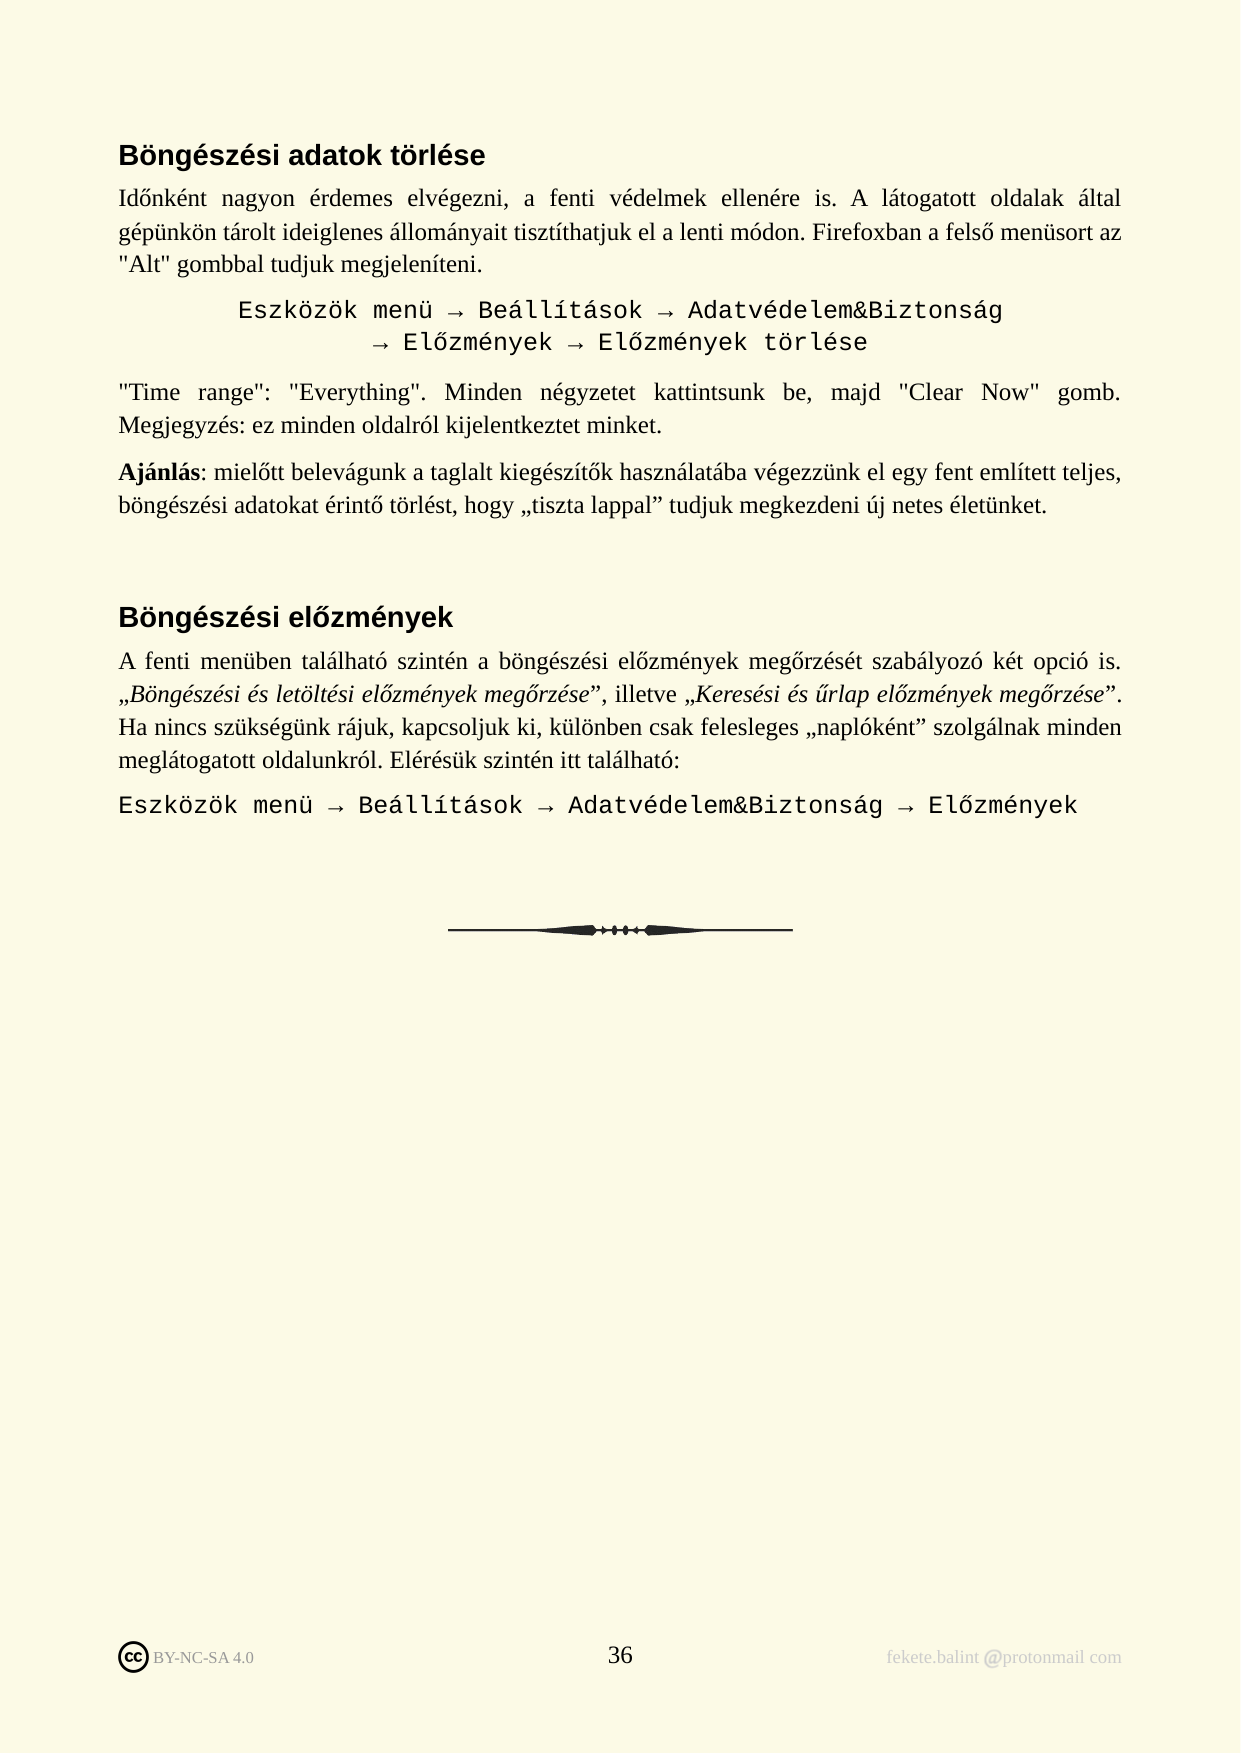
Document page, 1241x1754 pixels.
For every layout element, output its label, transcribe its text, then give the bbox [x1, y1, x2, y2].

subtitle Böngészési adatok törlése [118, 137, 1122, 171]
subtitle Böngészési előzmények [118, 600, 1122, 634]
text "Time range": "Everything". Minden négyzetet kattintsunk be, majd "Clear Now" gomb. Megjegyzés: ez minden oldalról kijelentkeztet minket. [118, 377, 1122, 438]
text Ajánlás: mielőtt belevágunk a taglalt kiegészítők használatába végezzünk el egy fent említett teljes, böngészési adatokat érintő törlést, hogy „tiszta lappal” tudjuk megkezdeni új netes életünket. [118, 457, 1122, 519]
picture [982, 1648, 1003, 1669]
text Eszközök menü → Beállítások → Adatvédelem&Biztonság → Előzmények [118, 793, 1122, 821]
text A fenti menüben található szintén a böngészési előzmények megőrzését szabályozó két opció is. „Böngészési és letöltési előzmények megőrzése”, illetve „Keresési és űrlap előzmények megőrzése”. Ha nincs szükségünk rájuk, kapcsoljuk ki, különben csak felesleges „naplóként” szolgálnak minden meglátogatott oldalunkról. Elérésük szintén itt található: [118, 646, 1122, 774]
text Eszközök menü → Beállítások → Adatvédelem&Biztonság → Előzmények → Előzmények törlése [118, 297, 1122, 358]
picture [118, 1641, 149, 1673]
picture [446, 922, 795, 938]
text Időnként nagyon érdemes elvégezni, a fenti védelmek ellenére is. A látogatott oldalak által gépünkön tárolt ideiglenes állományait tisztíthatjuk el a lenti módon. Firefoxban a felső menüsort az "Alt" gombbal tudjuk megjeleníteni. [118, 183, 1122, 278]
